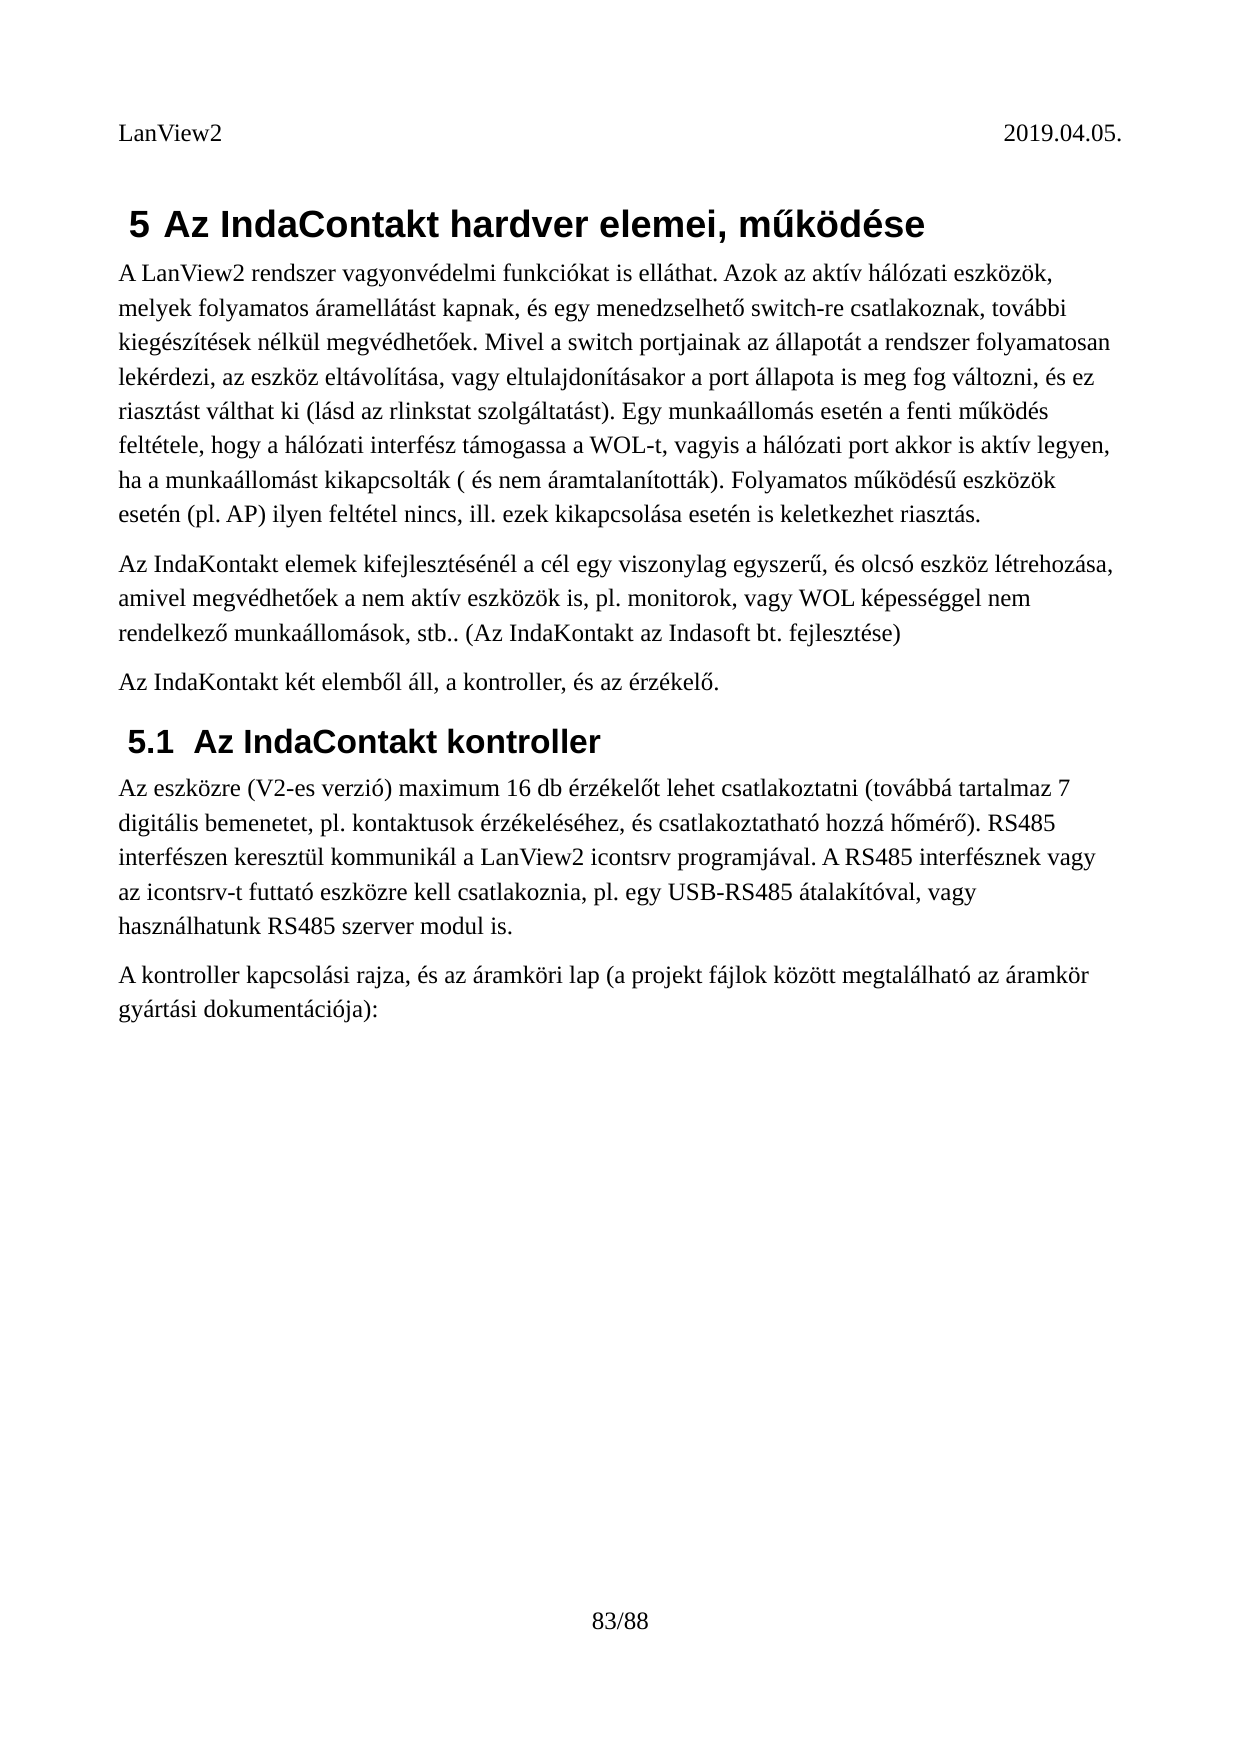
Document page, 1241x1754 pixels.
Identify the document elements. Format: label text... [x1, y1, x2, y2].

text Az IndaKontakt elemek kifejlesztésénél a cél egy viszonylag egyszerű, és olcsó eszköz létrehozása, amivel megvédhetőek a nem aktív eszközök is, pl. monitorok, vagy WOL képességgel nem rendelkező munkaállomások, stb.. (Az IndaKontakt az Indasoft bt. fejlesztése) [118, 549, 1122, 646]
text Az eszközre (V2-es verzió) maximum 16 db érzékelőt lehet csatlakoztatni (továbbá tartalmaz 7 digitális bemenetet, pl. kontaktusok érzékeléséhez, és csatlakoztatható hozzá hőmérő). RS485 interfészen keresztül kommunikál a LanView2 icontsrv programjával. A RS485 interfésznek vagy az icontsrv-t futtató eszközre kell csatlakoznia, pl. egy USB-RS485 átalakítóval, vagy használhatunk RS485 szerver modul is. [118, 773, 1122, 940]
subtitle Az IndaContakt hardver elemei, működése [118, 202, 1122, 246]
subtitle Az IndaContakt kontroller [118, 722, 1122, 761]
text Az IndaKontakt két elemből áll, a kontroller, és az érzékelő. [118, 667, 1122, 695]
text A LanView2 rendszer vagyonvédelmi funkciókat is elláthat. Azok az aktív hálózati eszközök, melyek folyamatos áramellátást kapnak, és egy menedzselhető switch-re csatlakoznak, további kiegészítések nélkül megvédhetőek. Mivel a switch portjainak az állapotát a rendszer folyamatosan lekérdezi, az eszköz eltávolítása, vagy eltulajdonításakor a port állapota is meg fog változni, és ez riasztást válthat ki (lásd az rlinkstat szolgáltatást). Egy munkaállomás esetén a fenti működés feltétele, hogy a hálózati interfész támogassa a WOL-t, vagyis a hálózati port akkor is aktív legyen, ha a munkaállomást kikapcsolták ( és nem áramtalanították). Folyamatos működésű eszközök esetén (pl. AP) ilyen feltétel nincs, ill. ezek kikapcsolása esetén is keletkezhet riasztás. [118, 258, 1122, 528]
text A kontroller kapcsolási rajza, és az áramköri lap (a projekt fájlok között megtalálható az áramkör gyártási dokumentációja): [118, 960, 1122, 1023]
